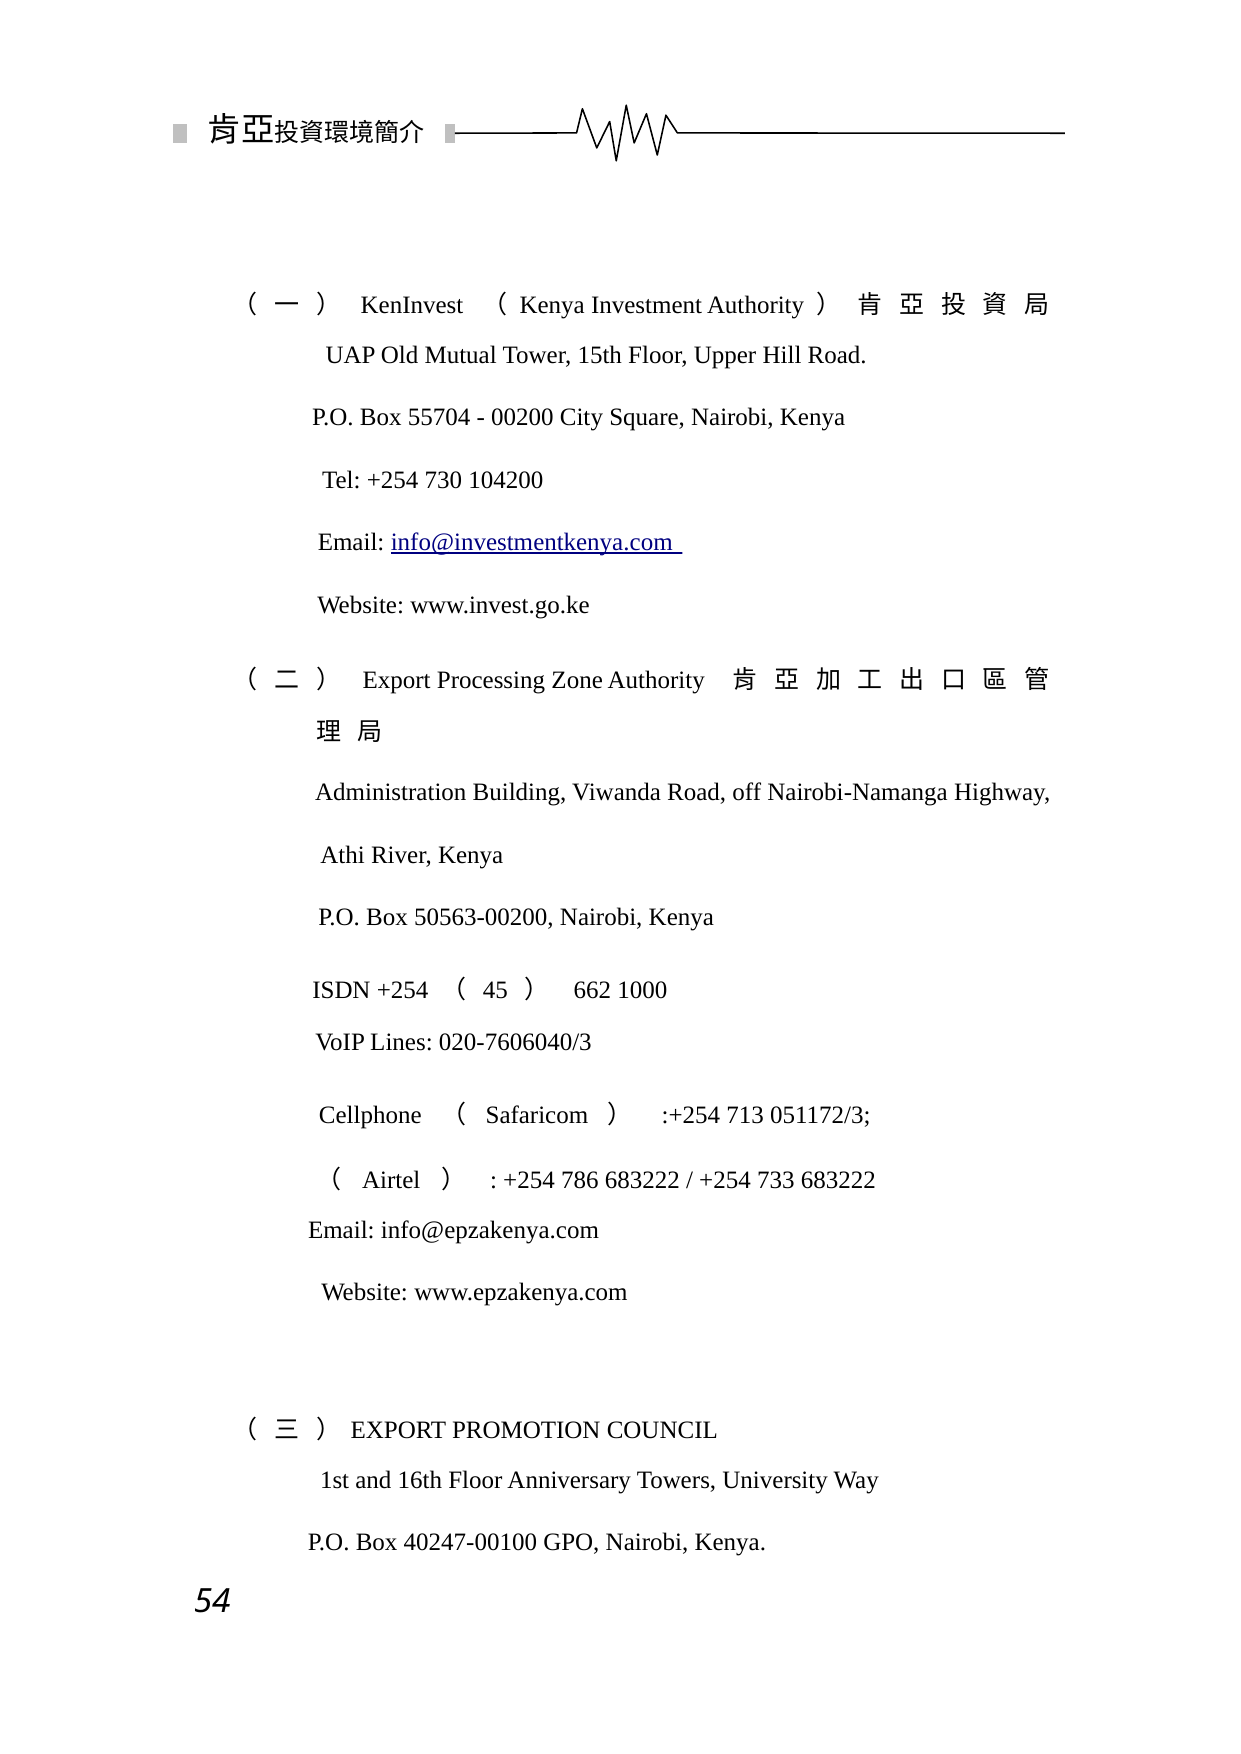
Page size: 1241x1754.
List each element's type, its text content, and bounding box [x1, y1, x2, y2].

text P.O. Box 55704 - 00200 City Square, Nairobi, Kenya [286, 375, 1058, 438]
text P.O. Box 50563-00200, Nairobi, Kenya [286, 875, 1058, 938]
text P.O. Box 40247-00100 GPO, Nairobi, Kenya. [286, 1500, 1058, 1563]
text （一）KenInvest（Kenya Investment Authority）肯亞投資局 [207, 250, 1058, 313]
text Email: info@epzakenya.com [286, 1188, 1058, 1250]
text ISDN +254（45）662 1000 [286, 938, 1058, 1000]
text Cellphone（Safaricom）:+254 713 051172/3; [286, 1063, 1058, 1125]
text Tel: +254 730 104200 [286, 438, 1058, 500]
text Website: www.invest.go.ke [286, 563, 1058, 625]
text Email: info@investmentkenya.com [286, 500, 1058, 563]
text UAP Old Mutual Tower, 15th Floor, Upper Hill Road. [286, 313, 1058, 375]
text （Airtel）: +254 786 683222 / +254 733 683222 [286, 1125, 1058, 1188]
text Website: www.epzakenya.com [286, 1250, 1058, 1313]
text Administration Building, Viwanda Road, off Nairobi-Namanga Highway, Athi River, Kenya [286, 750, 1058, 875]
text （三）EXPORT PROMOTION COUNCIL [207, 1375, 1058, 1438]
text 1st and 16th Floor Anniversary Towers, University Way [286, 1438, 1058, 1500]
text VoIP Lines: 020-7606040/3 [286, 1000, 1058, 1063]
text （二）Export Processing Zone Authority 肯亞加工出口區管理局 [207, 625, 1058, 750]
